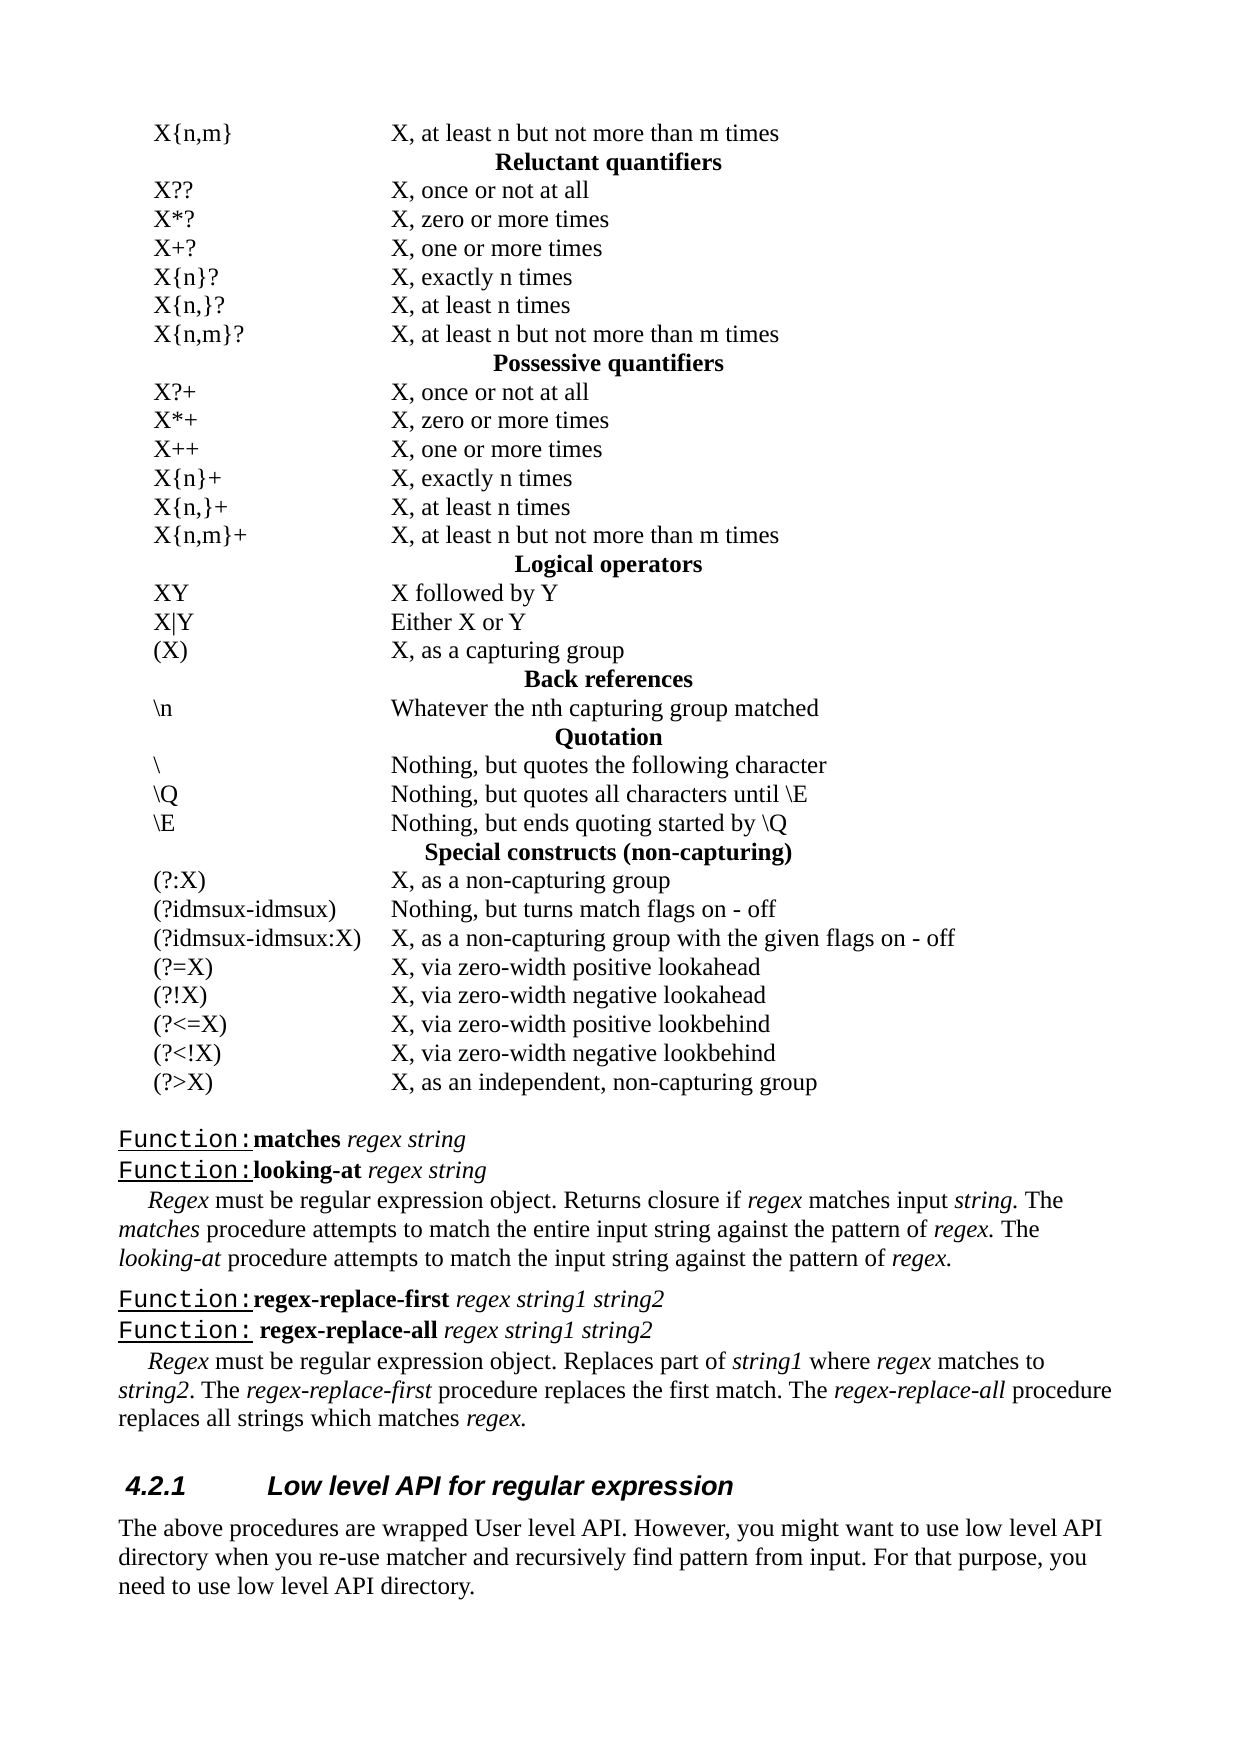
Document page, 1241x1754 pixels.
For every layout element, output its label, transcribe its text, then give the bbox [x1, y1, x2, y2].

table_cell X, via zero-width positive lookahead [388, 952, 1067, 981]
table_cell Reluctant quantifiers [150, 147, 1067, 176]
table_cell X, zero or more times [388, 406, 1067, 434]
table_cell Back references [150, 664, 1067, 693]
table_cell X{n,m}? [150, 319, 387, 348]
table_cell (?idmsux-idmsux:X) [150, 923, 387, 952]
table_cell Either X or Y [388, 607, 1067, 636]
table_cell X{n,}? [150, 291, 387, 319]
table_cell X, at least n times [388, 291, 1067, 319]
table_cell X, zero or more times [388, 204, 1067, 233]
table_cell X, via zero-width negative lookbehind [388, 1038, 1067, 1067]
text Function:matches regex string [118, 1124, 1122, 1155]
text Function:regex-replace-first regex string1 string2 [118, 1284, 1122, 1315]
table_cell X{n,m} [150, 118, 387, 147]
table_cell X|Y [150, 607, 387, 636]
table_cell X?? [150, 176, 387, 204]
table_cell Quotation [150, 722, 1067, 751]
table_cell XY [150, 578, 387, 607]
table_cell (?:X) [150, 866, 387, 894]
table_cell X{n,m}+ [150, 521, 387, 549]
text Function: regex-replace-all regex string1 string2 [118, 1315, 1122, 1346]
table_cell \ [150, 751, 387, 779]
table_cell X, as a non-capturing group with the given flags on - off [388, 923, 1067, 952]
table_cell \Q [150, 779, 387, 808]
table_cell X, one or more times [388, 233, 1067, 262]
table_cell X, at least n but not more than m times [388, 118, 1067, 147]
table_cell X, via zero-width positive lookbehind [388, 1009, 1067, 1038]
table_cell X, as a non-capturing group [388, 866, 1067, 894]
table_cell X*? [150, 204, 387, 233]
table_cell X+? [150, 233, 387, 262]
table_cell X, at least n times [388, 492, 1067, 521]
table_cell X?+ [150, 377, 387, 406]
table_cell Nothing, but turns match flags on - off [388, 894, 1067, 923]
table_cell X*+ [150, 406, 387, 434]
table_cell X, as an independent, non-capturing group [388, 1067, 1067, 1096]
subtitle Low level API for regular expression [118, 1470, 1122, 1501]
table_cell (?idmsux-idmsux) [150, 894, 387, 923]
table_cell Possessive quantifiers [150, 348, 1067, 377]
table_cell X, at least n but not more than m times [388, 319, 1067, 348]
table_cell (?<!X) [150, 1038, 387, 1067]
table_cell (X) [150, 636, 387, 664]
text Regex must be regular expression object. Replaces part of string1 where regex matches to string2. The regex-replace-first procedure replaces the first match. The regex-replace-all procedure replaces all strings which matches regex. [118, 1346, 1122, 1432]
table_cell X{n,}+ [150, 492, 387, 521]
table_cell (?<=X) [150, 1009, 387, 1038]
table_cell \n [150, 693, 387, 722]
table_cell Special constructs (non-capturing) [150, 837, 1067, 866]
table_cell Logical operators [150, 549, 1067, 578]
table_cell X, once or not at all [388, 377, 1067, 406]
table_cell Nothing, but quotes the following character [388, 751, 1067, 779]
table_cell X, via zero-width negative lookahead [388, 981, 1067, 1009]
table_cell X, one or more times [388, 434, 1067, 463]
table_cell (?>X) [150, 1067, 387, 1096]
text Regex must be regular expression object. Returns closure if regex matches input string. The matches procedure attempts to match the entire input string against the pattern of regex. The looking-at procedure attempts to match the input string against the pattern of regex. [118, 1186, 1122, 1272]
table_cell Whatever the nth capturing group matched [388, 693, 1067, 722]
table_cell \E [150, 808, 387, 837]
table_cell X++ [150, 434, 387, 463]
table_cell X, once or not at all [388, 176, 1067, 204]
table_cell Nothing, but ends quoting started by \Q [388, 808, 1067, 837]
text The above procedures are wrapped User level API. However, you might want to use low level API directory when you re-use matcher and recursively find pattern from input. For that purpose, you need to use low level API directory. [118, 1513, 1122, 1600]
table_cell X followed by Y [388, 578, 1067, 607]
table_cell X{n}+ [150, 463, 387, 492]
table_cell (?=X) [150, 952, 387, 981]
text Function:looking-at regex string [118, 1155, 1122, 1186]
table_cell X{n}? [150, 262, 387, 291]
table_cell X, exactly n times [388, 463, 1067, 492]
table_cell X, at least n but not more than m times [388, 521, 1067, 549]
table_cell X, exactly n times [388, 262, 1067, 291]
table_cell X, as a capturing group [388, 636, 1067, 664]
table_cell Nothing, but quotes all characters until \E [388, 779, 1067, 808]
table_cell (?!X) [150, 981, 387, 1009]
